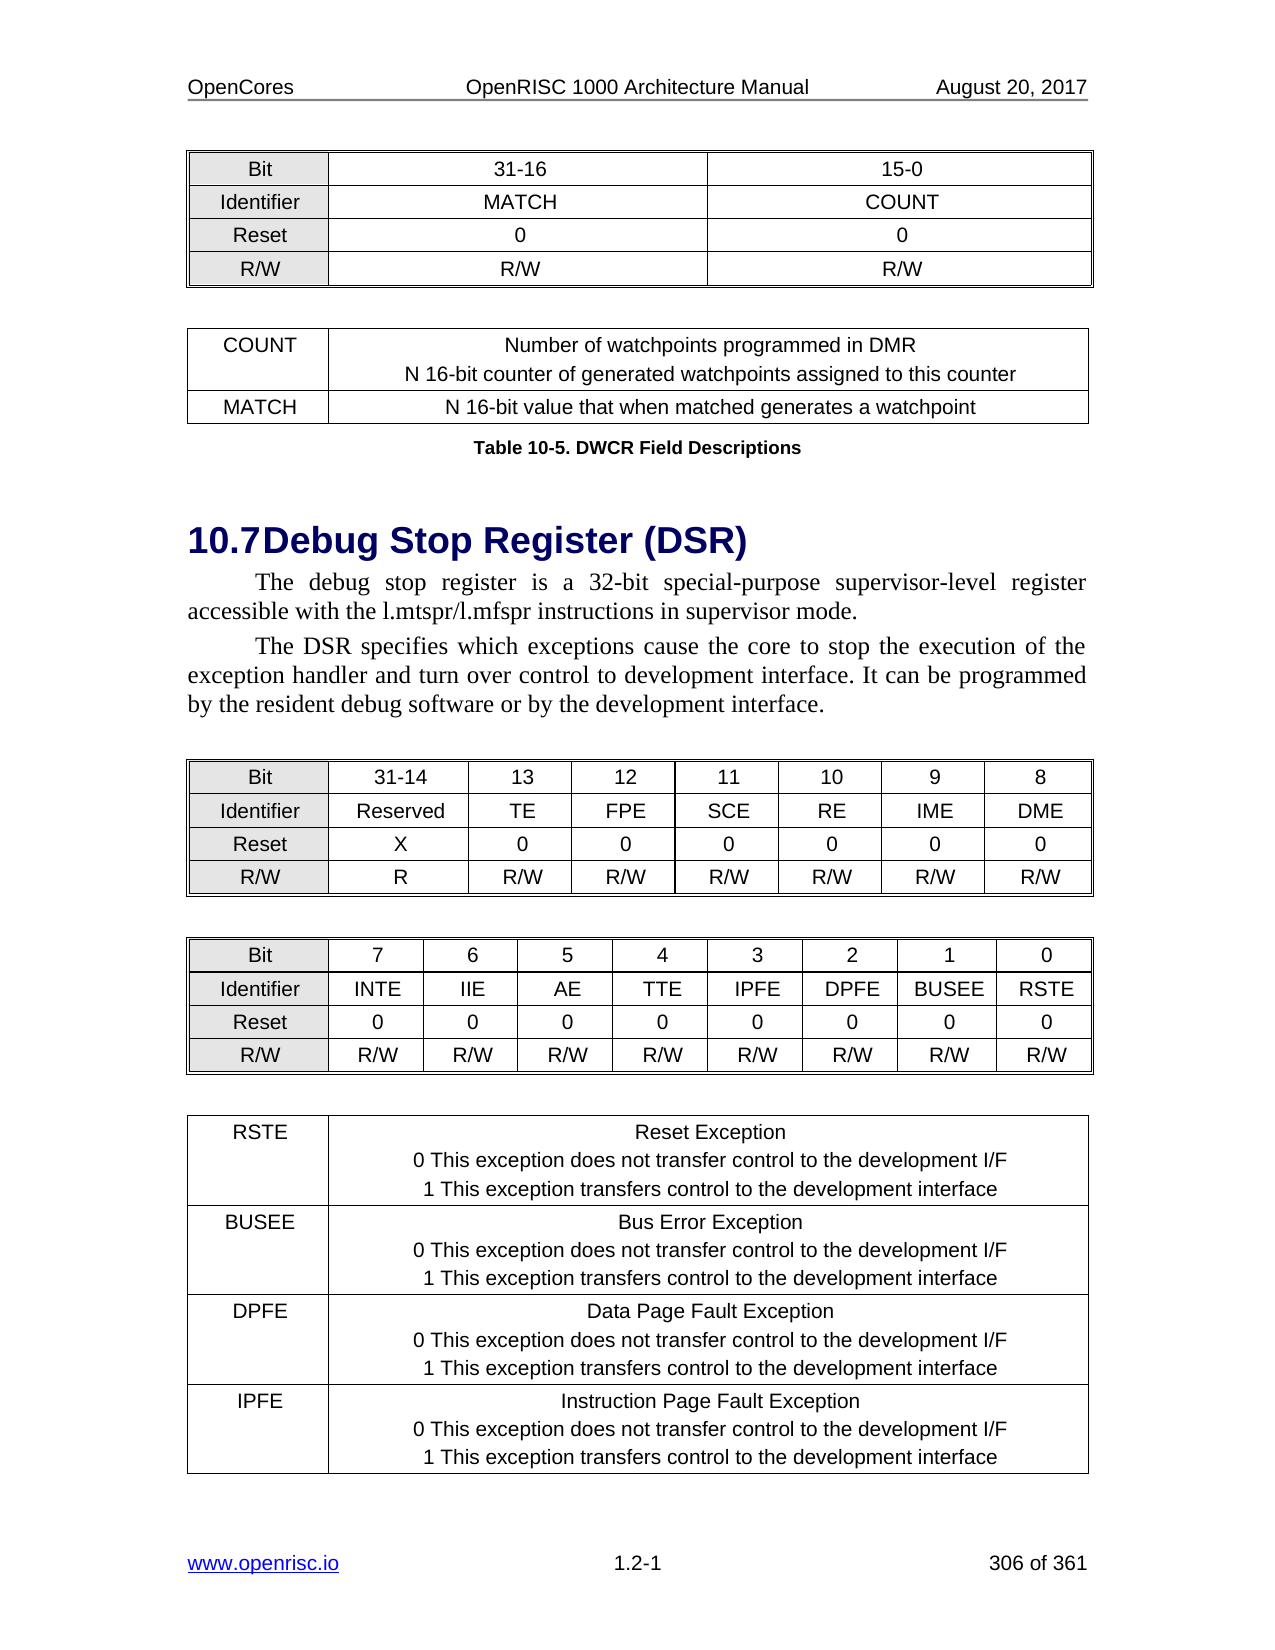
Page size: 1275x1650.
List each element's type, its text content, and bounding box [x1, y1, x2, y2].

table_cell MATCH [329, 186, 707, 218]
table_cell R/W [676, 861, 778, 893]
table_header Bit [190, 762, 328, 793]
table_cell 0 [898, 1006, 996, 1038]
table_cell BUSEE [898, 973, 996, 1005]
table_cell Identifier [190, 973, 328, 1005]
table_header 11 [676, 762, 778, 793]
table_cell R/W [424, 1039, 517, 1071]
table_cell DPFE [188, 1295, 328, 1384]
table_cell R/W [190, 252, 328, 284]
table_cell R/W [190, 1039, 328, 1071]
table_cell BUSEE [188, 1206, 328, 1294]
table_cell 0 [882, 828, 984, 860]
table_cell 0 [997, 1006, 1091, 1038]
table_cell R/W [329, 1039, 423, 1071]
table_cell Reserved [329, 794, 468, 827]
table_cell R/W [882, 861, 984, 893]
table_cell Bus Error Exception 0 This exception does not transfer control to the development I/F 1 This exception transfers control to the development interface [329, 1206, 1088, 1294]
table_header COUNT [188, 329, 328, 389]
table_header Number of watchpoints programmed in DMR N 16-bit counter of generated watchpoints assigned to this counter [329, 329, 1088, 389]
table_cell 0 [424, 1006, 517, 1038]
table_cell R/W [997, 1039, 1091, 1071]
table_cell 0 [518, 1006, 612, 1038]
subtitle Debug Stop Register (DSR) [187, 518, 1087, 561]
table_cell COUNT [708, 186, 1091, 218]
table_header 15-0 [708, 153, 1091, 184]
table_cell 0 [985, 828, 1091, 860]
table_cell 0 [708, 219, 1091, 251]
table_header 1 [898, 940, 996, 971]
table_cell Reset [190, 219, 328, 251]
table_header 31-14 [329, 762, 468, 793]
table_cell FPE [572, 794, 674, 827]
table_cell R/W [898, 1039, 996, 1071]
table_header 5 [518, 940, 612, 971]
table_cell Instruction Page Fault Exception 0 This exception does not transfer control to the development I/F 1 This exception transfers control to the development interface [329, 1385, 1088, 1473]
table_cell RSTE [997, 973, 1091, 1005]
table_cell Identifier [190, 186, 328, 218]
text The debug stop register is a 32-bit special-purpose supervisor-level register accessible with the l.mtspr/l.mfspr instructions in supervisor mode. [187, 567, 1087, 625]
table_cell 0 [708, 1006, 802, 1038]
table_header 8 [985, 762, 1091, 793]
table_cell R [329, 861, 468, 893]
table_cell SCE [676, 794, 778, 827]
table_header 6 [424, 940, 517, 971]
table_cell IIE [424, 973, 517, 1005]
table_cell 0 [329, 1006, 423, 1038]
table_header 31-16 [329, 153, 707, 184]
table_cell 0 [572, 828, 674, 860]
table_cell 0 [676, 828, 778, 860]
table_cell R/W [803, 1039, 897, 1071]
table_cell MATCH [188, 391, 328, 423]
table_cell R/W [329, 252, 707, 284]
table_header 0 [997, 940, 1091, 971]
table_cell IPFE [708, 973, 802, 1005]
table_cell R/W [572, 861, 674, 893]
table_cell Data Page Fault Exception 0 This exception does not transfer control to the development I/F 1 This exception transfers control to the development interface [329, 1295, 1088, 1384]
table_header Bit [190, 153, 328, 184]
table_header 2 [803, 940, 897, 971]
table_cell TE [469, 794, 571, 827]
table_header 3 [708, 940, 802, 971]
table_header 4 [613, 940, 707, 971]
table_cell 0 [329, 219, 707, 251]
table_cell 0 [779, 828, 881, 860]
table_cell 0 [469, 828, 571, 860]
table_cell N 16-bit value that when matched generates a watchpoint [329, 391, 1088, 423]
table_header 12 [572, 762, 674, 793]
table_header 7 [329, 940, 423, 971]
table_header Bit [190, 940, 328, 971]
table_cell R/W [985, 861, 1091, 893]
table_cell INTE [329, 973, 423, 1005]
table_cell R/W [708, 1039, 802, 1071]
table_cell Reset [190, 828, 328, 860]
table_cell 0 [803, 1006, 897, 1038]
table_cell R/W [469, 861, 571, 893]
table_cell R/W [708, 252, 1091, 284]
table_header 9 [882, 762, 984, 793]
table_cell DPFE [803, 973, 897, 1005]
table_header Reset Exception 0 This exception does not transfer control to the development I/F 1 This exception transfers control to the development interface [329, 1116, 1088, 1204]
table_cell DME [985, 794, 1091, 827]
table_header 10 [779, 762, 881, 793]
table_cell 0 [613, 1006, 707, 1038]
table_cell RE [779, 794, 881, 827]
table_cell R/W [190, 861, 328, 893]
table_cell R/W [518, 1039, 612, 1071]
table_cell R/W [779, 861, 881, 893]
table_header RSTE [188, 1116, 328, 1204]
table_cell R/W [613, 1039, 707, 1071]
text The DSR specifies which exceptions cause the core to stop the execution of the exception handler and turn over control to development interface. It can be programmed by the resident debug software or by the development interface. [187, 631, 1087, 717]
table_cell Reset [190, 1006, 328, 1038]
table_header 13 [469, 762, 571, 793]
table_cell TTE [613, 973, 707, 1005]
table_cell X [329, 828, 468, 860]
table_cell IME [882, 794, 984, 827]
table_cell AE [518, 973, 612, 1005]
text Table 10-5. DWCR Field Descriptions [187, 436, 1087, 458]
table_cell IPFE [188, 1385, 328, 1473]
table_cell Identifier [190, 794, 328, 827]
